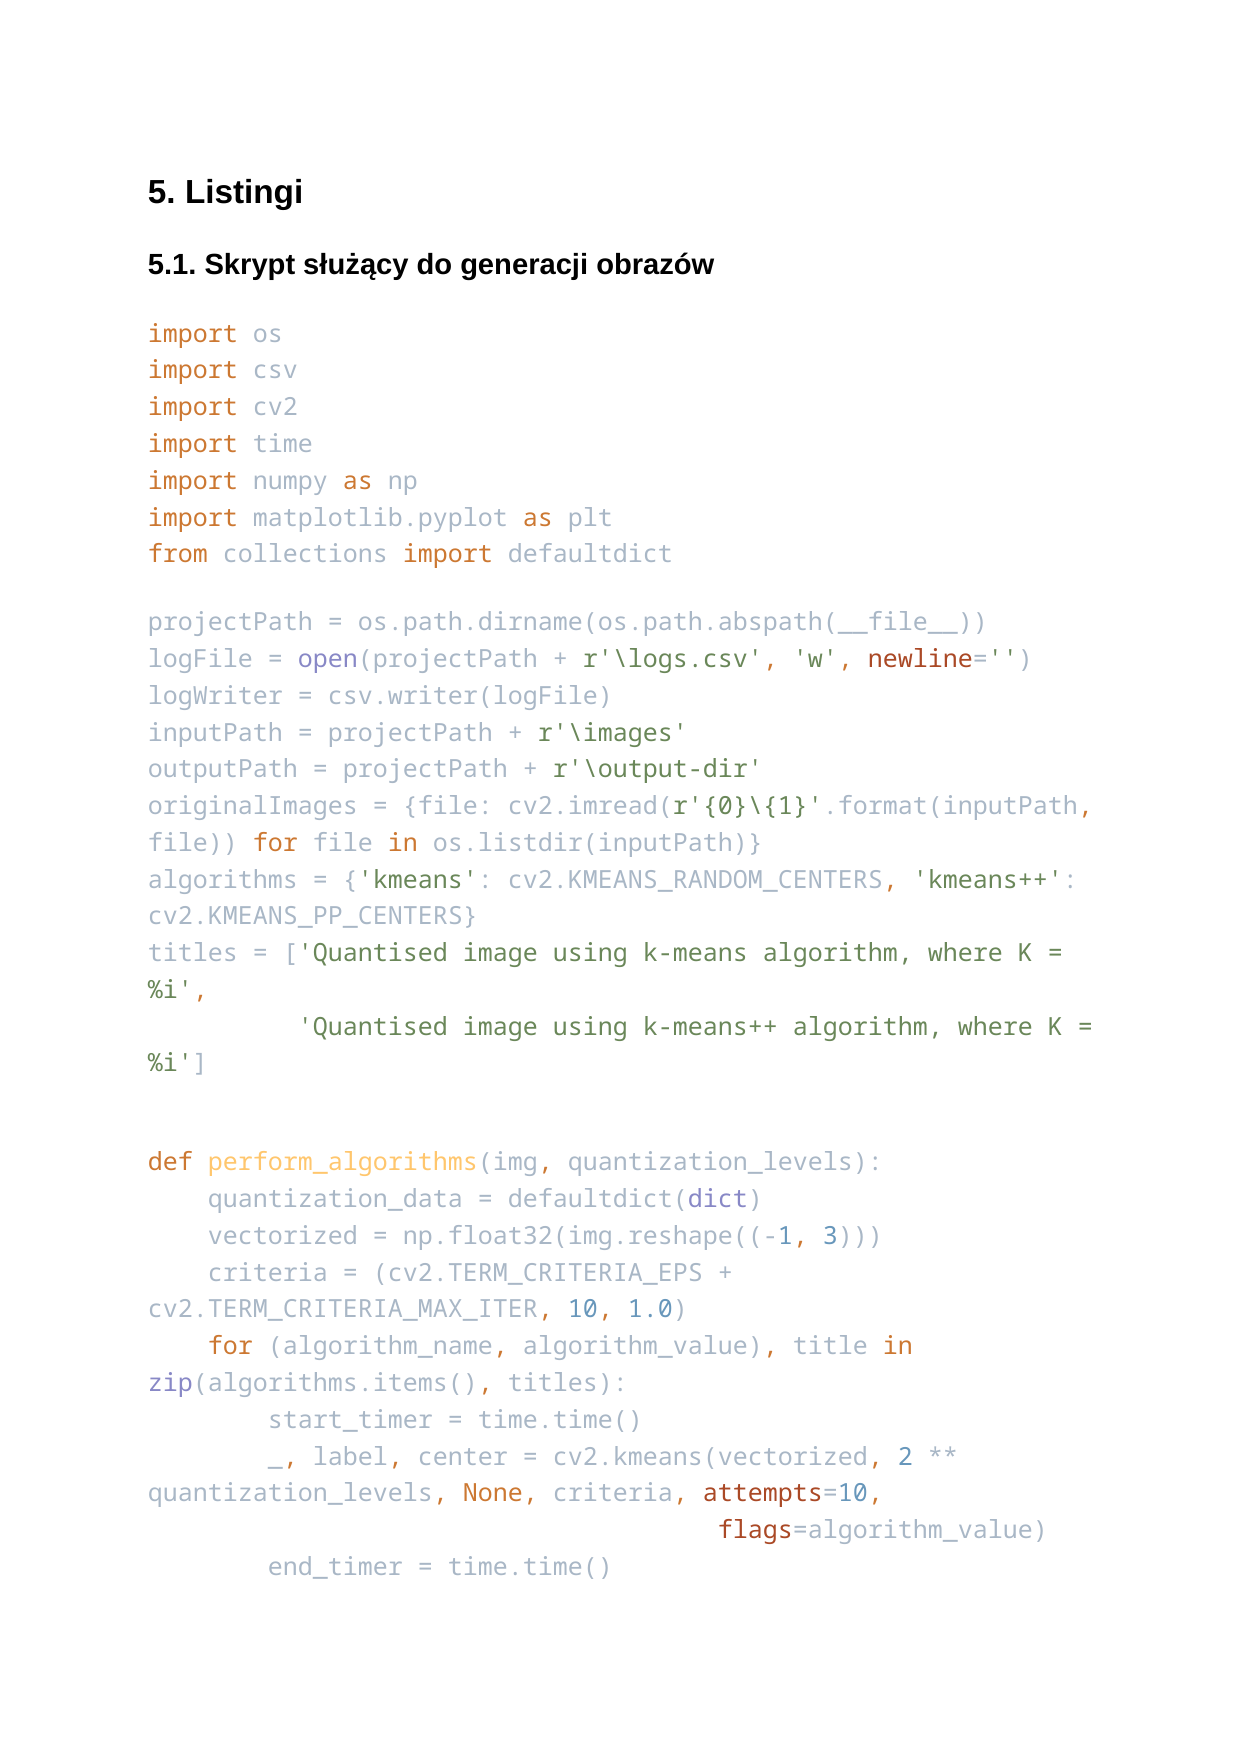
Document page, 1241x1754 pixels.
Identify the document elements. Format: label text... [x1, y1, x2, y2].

subtitle Skrypt służący do generacji obrazów [148, 247, 1093, 280]
subtitle Listingi [148, 172, 1093, 211]
text import os import csv import cv2 import time import numpy as np import matplotlib.pyplot as plt from collections import defaultdict projectPath = os.path.dirname(os.path.abspath(__file__)) logFile = open(projectPath + r'\logs.csv', 'w', newline='') logWriter = csv.writer(logFile) inputPath = projectPath + r'\images' outputPath = projectPath + r'\output-dir' originalImages = {file: cv2.imread(r'{0}\{1}'.format(inputPath, file)) for file in os.listdir(inputPath)} algorithms = {'kmeans': cv2.KMEANS_RANDOM_CENTERS, 'kmeans++': cv2.KMEANS_PP_CENTERS} titles = ['Quantised image using k-means algorithm, where K = %i', 'Quantised image using k-means++ algorithm, where K = %i'] def perform_algorithms(img, quantization_levels): quantization_data = defaultdict(dict) vectorized = np.float32(img.reshape((-1, 3))) criteria = (cv2.TERM_CRITERIA_EPS + cv2.TERM_CRITERIA_MAX_ITER, 10, 1.0) for (algorithm_name, algorithm_value), title in zip(algorithms.items(), titles): start_timer = time.time() _, label, center = cv2.kmeans(vectorized, 2 ** quantization_levels, None, criteria, attempts=10, flags=algorithm_value) end_timer = time.time() [148, 315, 1093, 1582]
